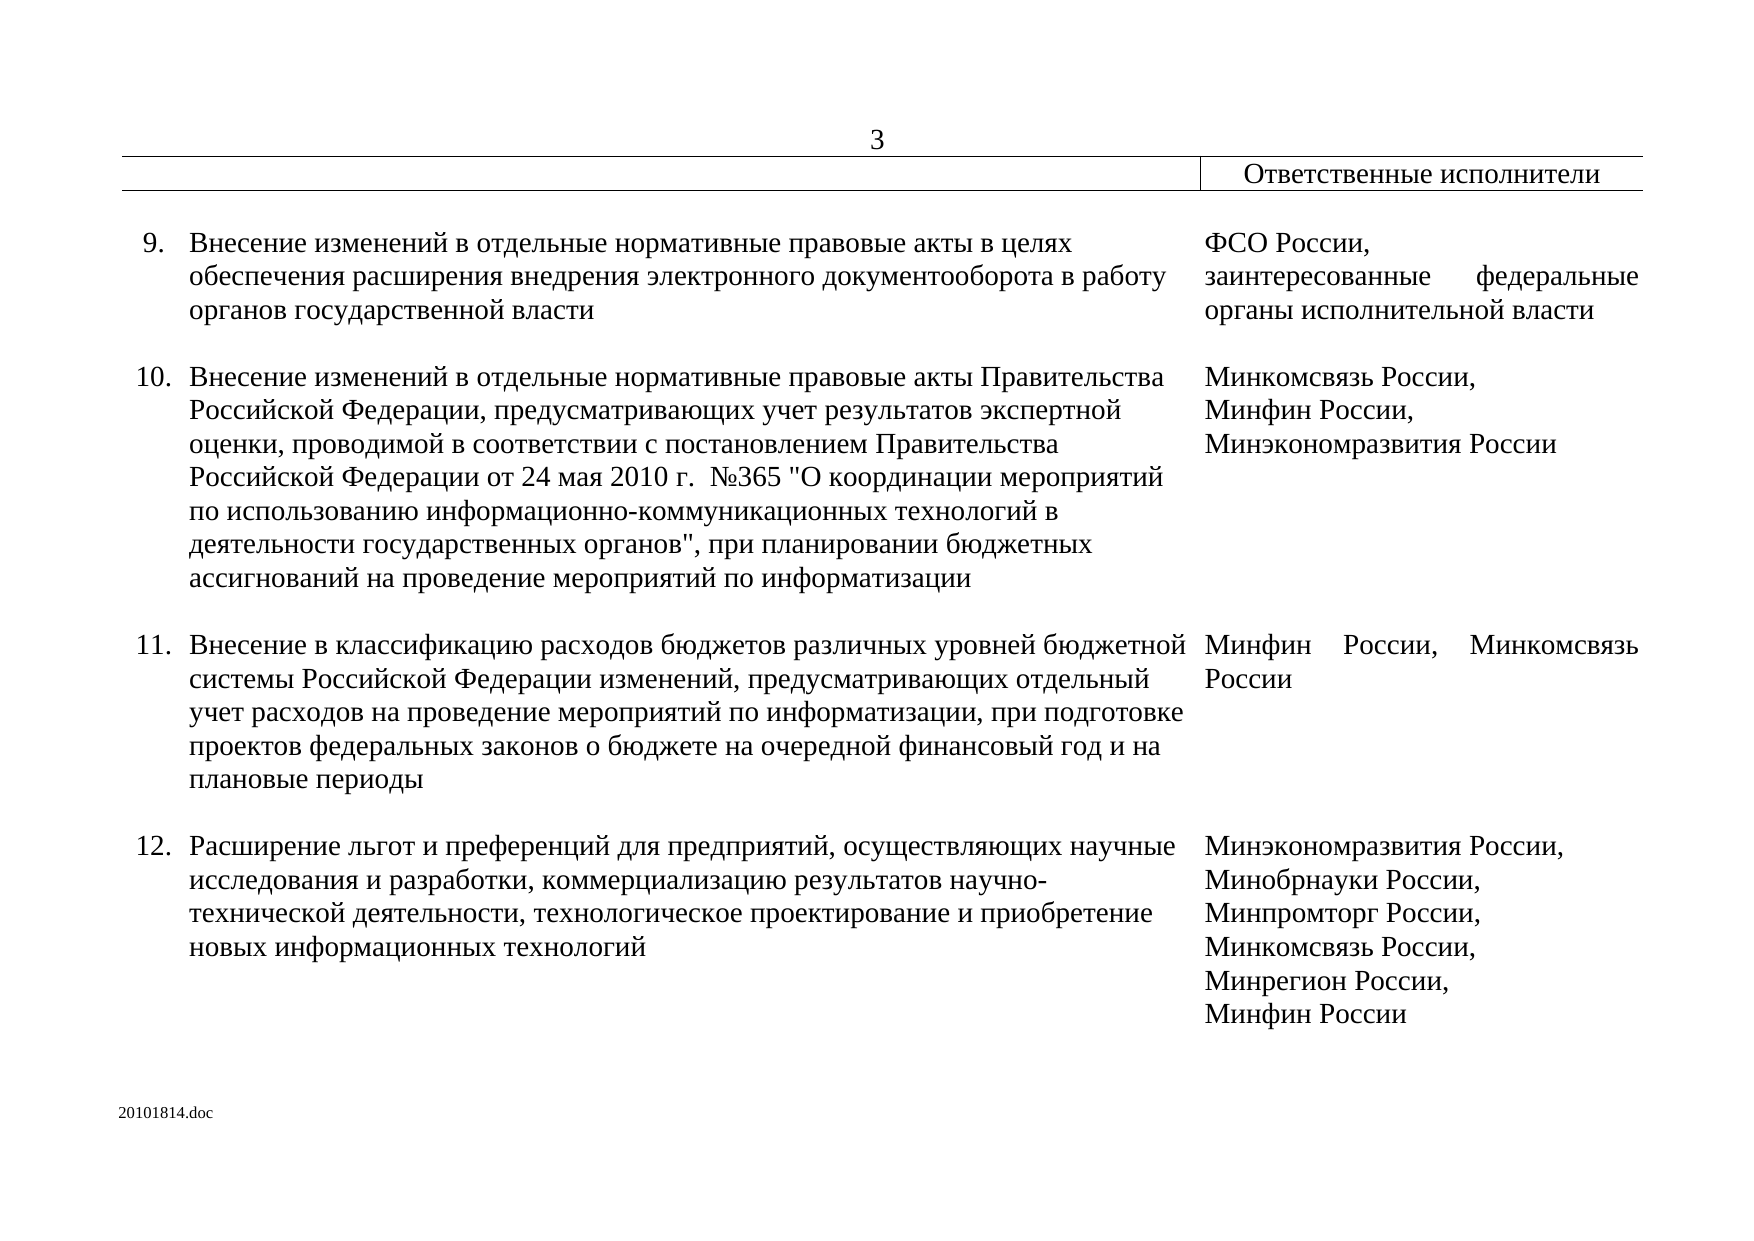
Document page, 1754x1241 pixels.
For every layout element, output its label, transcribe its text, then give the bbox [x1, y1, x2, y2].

table_cell 12. [122, 829, 185, 1063]
table_header Ответственные исполнители [1201, 157, 1643, 190]
table_header [122, 157, 185, 190]
table_cell Внесение в классификацию расходов бюджетов различных уровней бюджетной системы Российской Федерации изменений, предусматривающих отдельный учет расходов на проведение мероприятий по информатизации, при подготовке проектов федеральных законов о бюджете на очередной финансовый год и на плановые периоды [185, 627, 1200, 828]
table_cell [122, 191, 185, 225]
table_cell Минэкономразвития России, Минобрнауки России, Минпромторг России, Минкомсвязь России, Минрегион России, Минфин России [1200, 829, 1643, 1063]
table_cell Минкомсвязь России, Минфин России, Минэкономразвития России [1200, 359, 1643, 627]
table_cell 9. [122, 225, 185, 359]
table_cell Минфин России, Минкомсвязь России [1200, 627, 1643, 828]
table_cell [1200, 191, 1643, 225]
table_cell Расширение льгот и преференций для предприятий, осуществляющих научные исследования и разработки, коммерциализацию результатов научно-технической деятельности, технологическое проектирование и приобретение новых информационных технологий [185, 829, 1200, 1063]
table_cell 10. [122, 359, 185, 627]
table_cell 11. [122, 627, 185, 828]
table_cell Внесение изменений в отдельные нормативные правовые акты в целях обеспечения расширения внедрения электронного документооборота в работу органов государственной власти [185, 225, 1200, 359]
table_cell Внесение изменений в отдельные нормативные правовые акты Правительства Российской Федерации, предусматривающих учет результатов экспертной оценки, проводимой в соответствии с постановлением Правительства Российской Федерации от 24 мая 2010 г. №365 "О координации мероприятий по использованию информационно-коммуникационных технологий в деятельности государственных органов", при планировании бюджетных ассигнований на проведение мероприятий по информатизации [185, 359, 1200, 627]
table_header [185, 157, 1200, 190]
table_cell [185, 191, 1200, 225]
table_cell ФСО России, заинтересованные федеральные органы исполнительной власти [1200, 225, 1643, 359]
